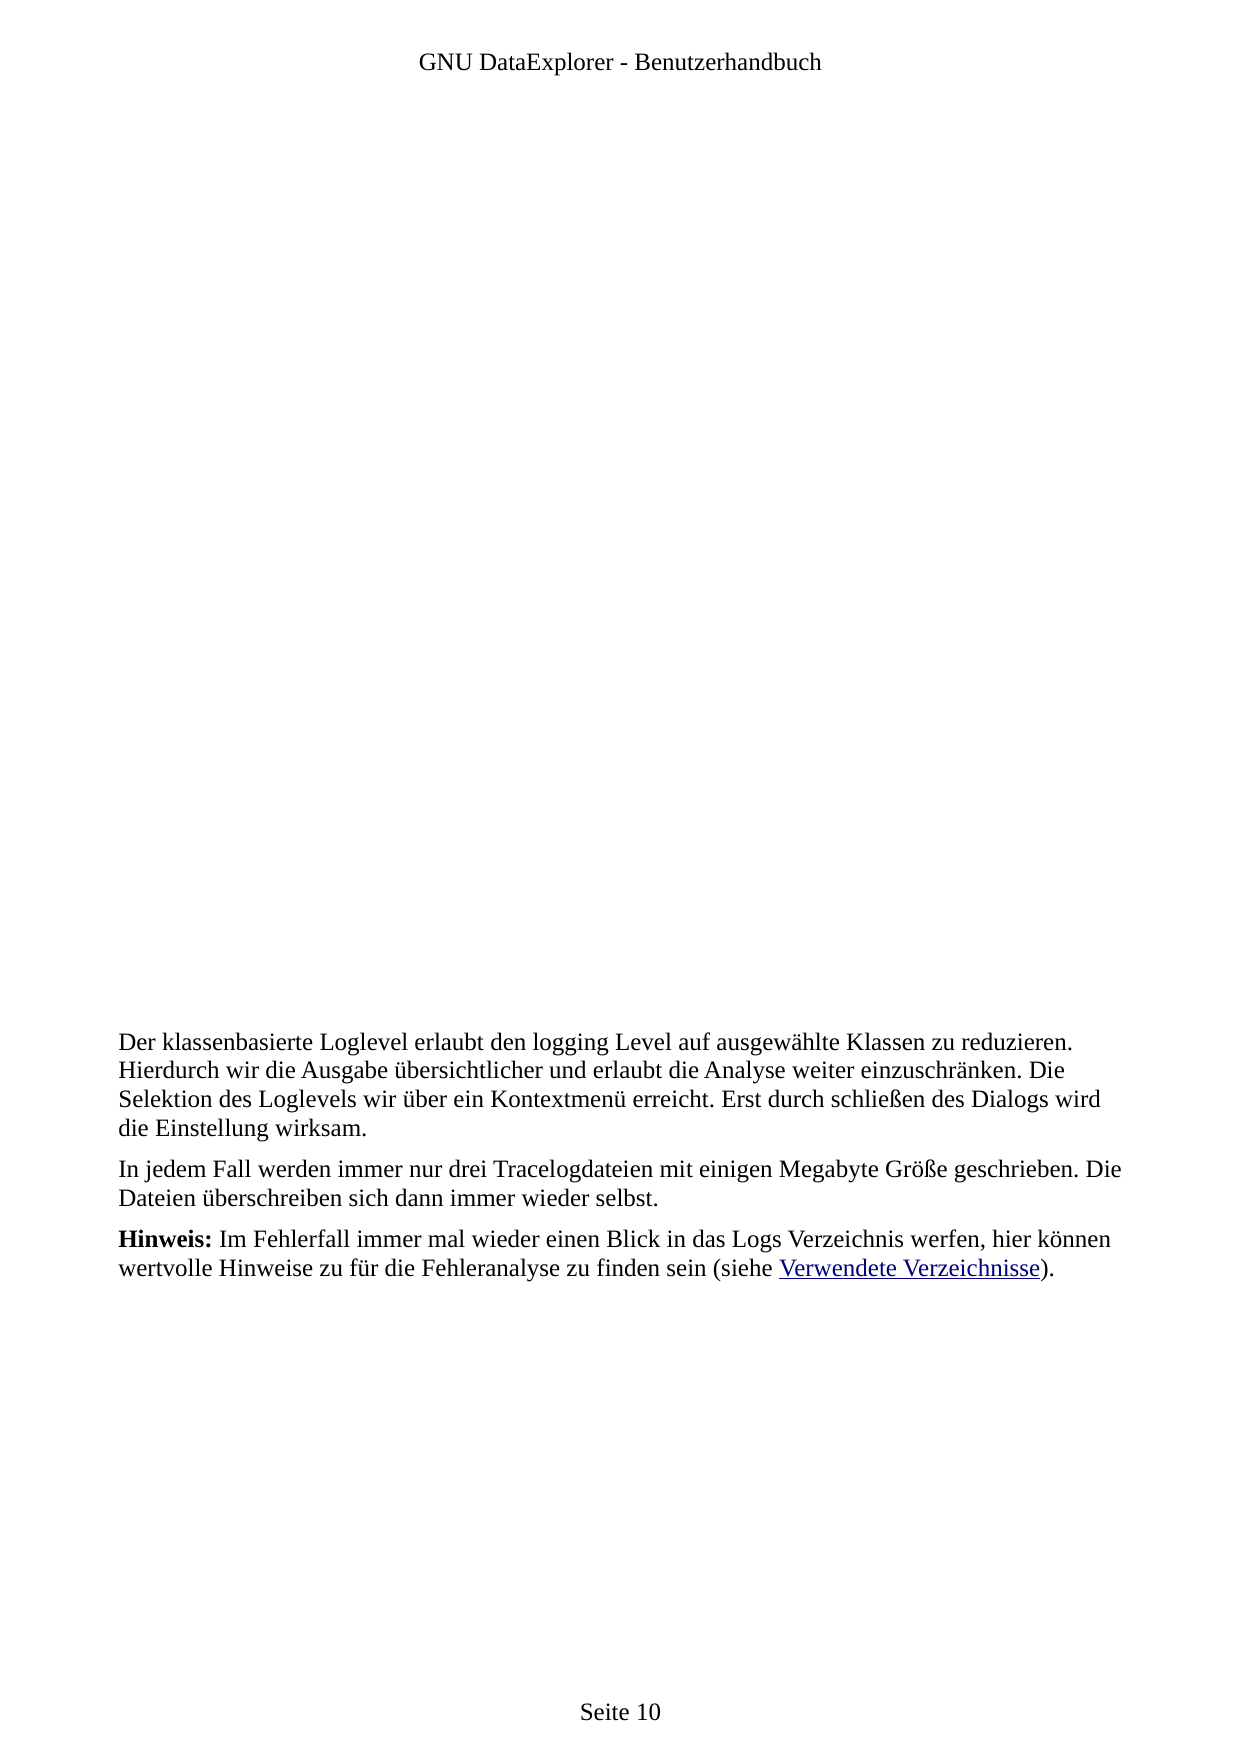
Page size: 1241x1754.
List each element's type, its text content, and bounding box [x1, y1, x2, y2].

text Der klassenbasierte Loglevel erlaubt den logging Level auf ausgewählte Klassen zu reduzieren. Hierdurch wir die Ausgabe übersichtlicher und erlaubt die Analyse weiter einzuschränken. Die Selektion des Loglevels wir über ein Kontextmenü erreicht. Erst durch schließen des Dialogs wird die Einstellung wirksam. [118, 1027, 1122, 1142]
text Hinweis: Im Fehlerfall immer mal wieder einen Blick in das Logs Verzeichnis werfen, hier können wertvolle Hinweise zu für die Fehleranalyse zu finden sein (siehe Verwendete Verzeichnisse). [118, 1224, 1122, 1282]
text In jedem Fall werden immer nur drei Tracelogdateien mit einigen Megabyte Größe geschrieben. Die Dateien überschreiben sich dann immer wieder selbst. [118, 1154, 1122, 1212]
